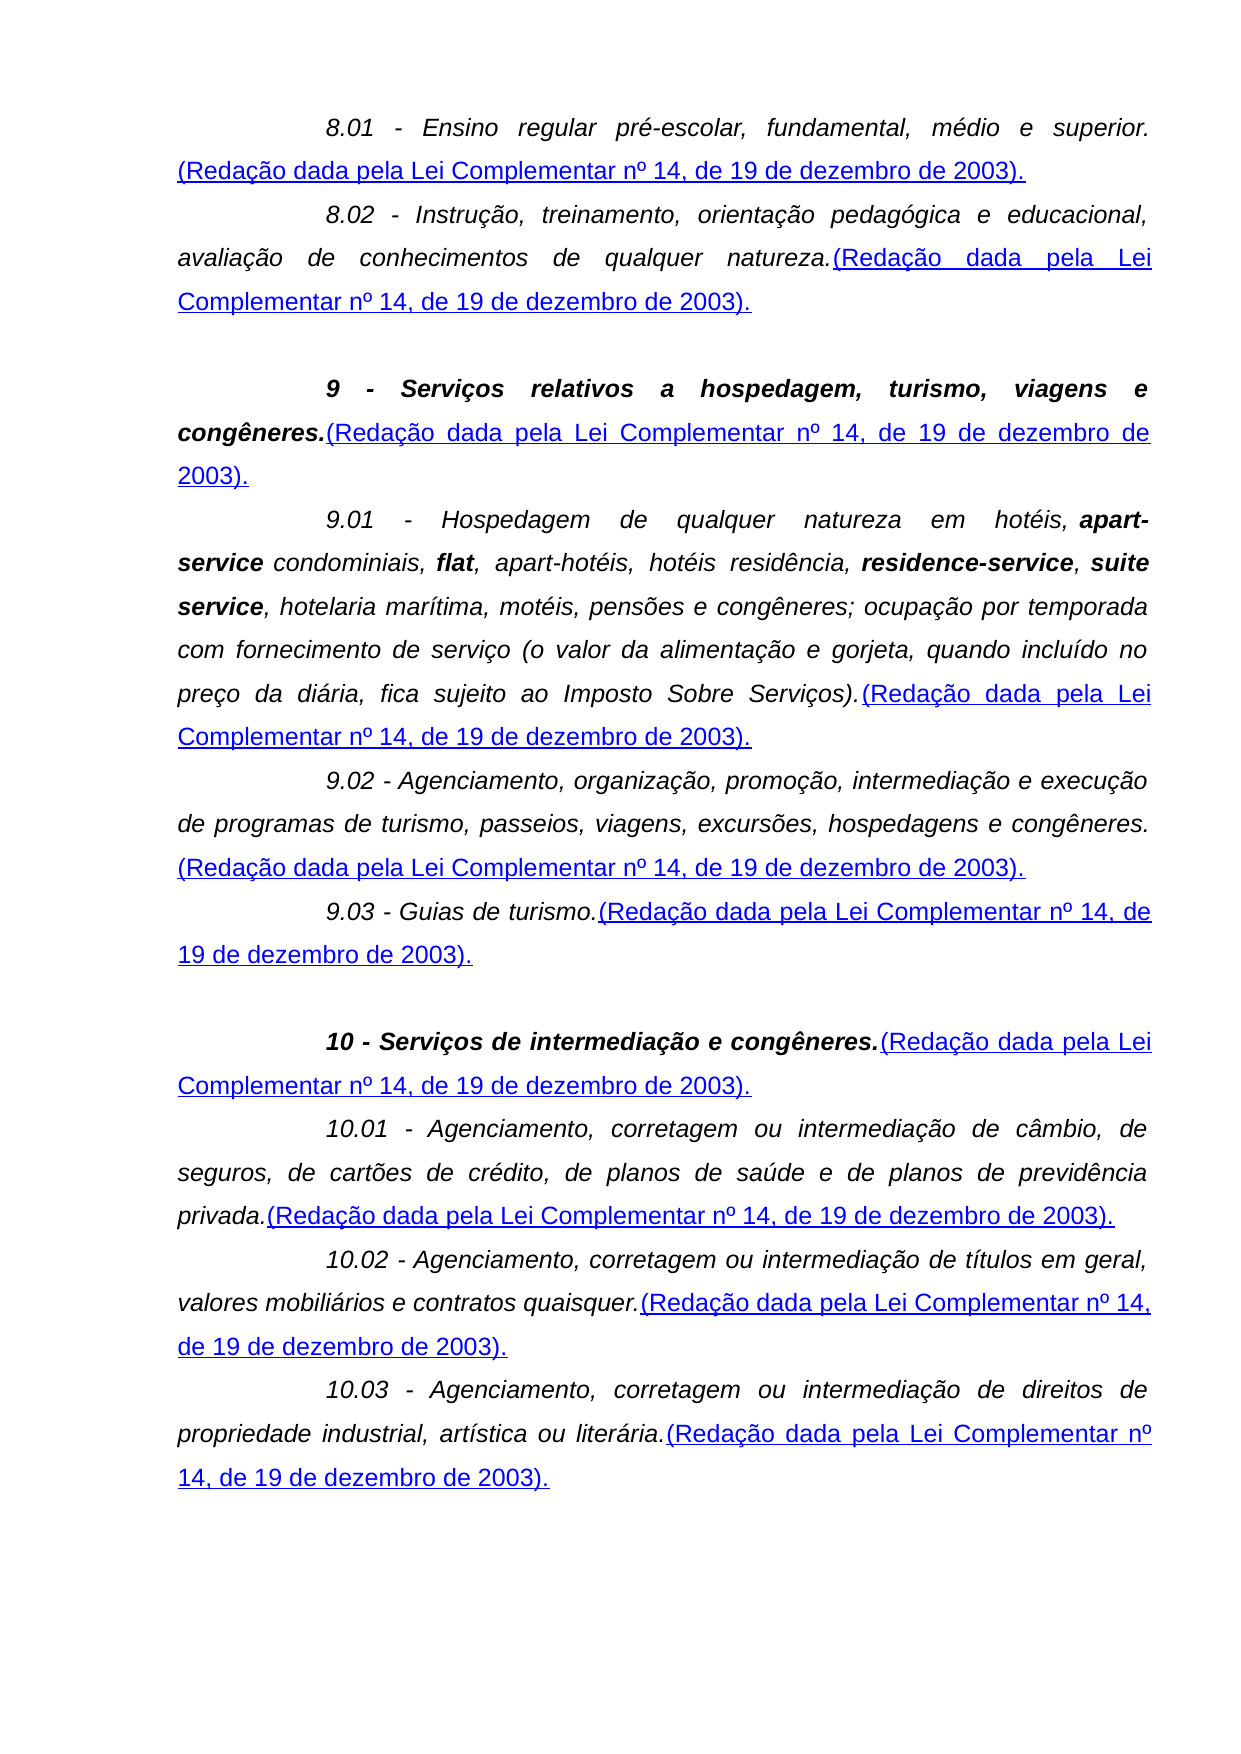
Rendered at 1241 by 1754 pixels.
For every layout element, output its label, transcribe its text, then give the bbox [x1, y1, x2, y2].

text 9.03 - Guias de turismo.(Redação dada pela Lei Complementar nº 14, de 19 de dezembro de 2003). [177, 896, 1152, 969]
text 9 - Serviços relativos a hospedagem, turismo, viagens e congêneres.(Redação dada pela Lei Complementar nº 14, de 19 de dezembro de 2003). [177, 374, 1152, 490]
text 10.02 - Agenciamento, corretagem ou intermediação de títulos em geral, valores mobiliários e contratos quaisquer.(Redação dada pela Lei Complementar nº 14, de 19 de dezembro de 2003). [177, 1245, 1152, 1361]
text 10.03 - Agenciamento, corretagem ou intermediação de direitos de propriedade industrial, artística ou literária.(Redação dada pela Lei Complementar nº 14, de 19 de dezembro de 2003). [177, 1375, 1152, 1491]
text 9.01 - Hospedagem de qualquer natureza em hotéis, apart-service condominiais, flat, apart-hotéis, hotéis residência, residence-service, suite service, hotelaria marítima, motéis, pensões e congêneres; ocupação por temporada com fornecimento de serviço (o valor da alimentação e gorjeta, quando incluído no preço da diária, fica sujeito ao Imposto Sobre Serviços).(Redação dada pela Lei Complementar nº 14, de 19 de dezembro de 2003). [177, 504, 1152, 751]
text 10.01 - Agenciamento, corretagem ou intermediação de câmbio, de seguros, de cartões de crédito, de planos de saúde e de planos de previdência privada.(Redação dada pela Lei Complementar nº 14, de 19 de dezembro de 2003). [177, 1114, 1152, 1230]
text 10 - Serviços de intermediação e congêneres.(Redação dada pela Lei Complementar nº 14, de 19 de dezembro de 2003). [177, 1027, 1152, 1099]
text 9.02 - Agenciamento, organização, promoção, intermediação e execução de programas de turismo, passeios, viagens, excursões, hospedagens e congêneres.(Redação dada pela Lei Complementar nº 14, de 19 de dezembro de 2003). [177, 766, 1152, 882]
text 8.01 - Ensino regular pré-escolar, fundamental, médio e superior.(Redação dada pela Lei Complementar nº 14, de 19 de dezembro de 2003). [177, 113, 1152, 185]
text 8.02 - Instrução, treinamento, orientação pedagógica e educacional, avaliação de conhecimentos de qualquer natureza.(Redação dada pela Lei Complementar nº 14, de 19 de dezembro de 2003). [177, 200, 1152, 316]
